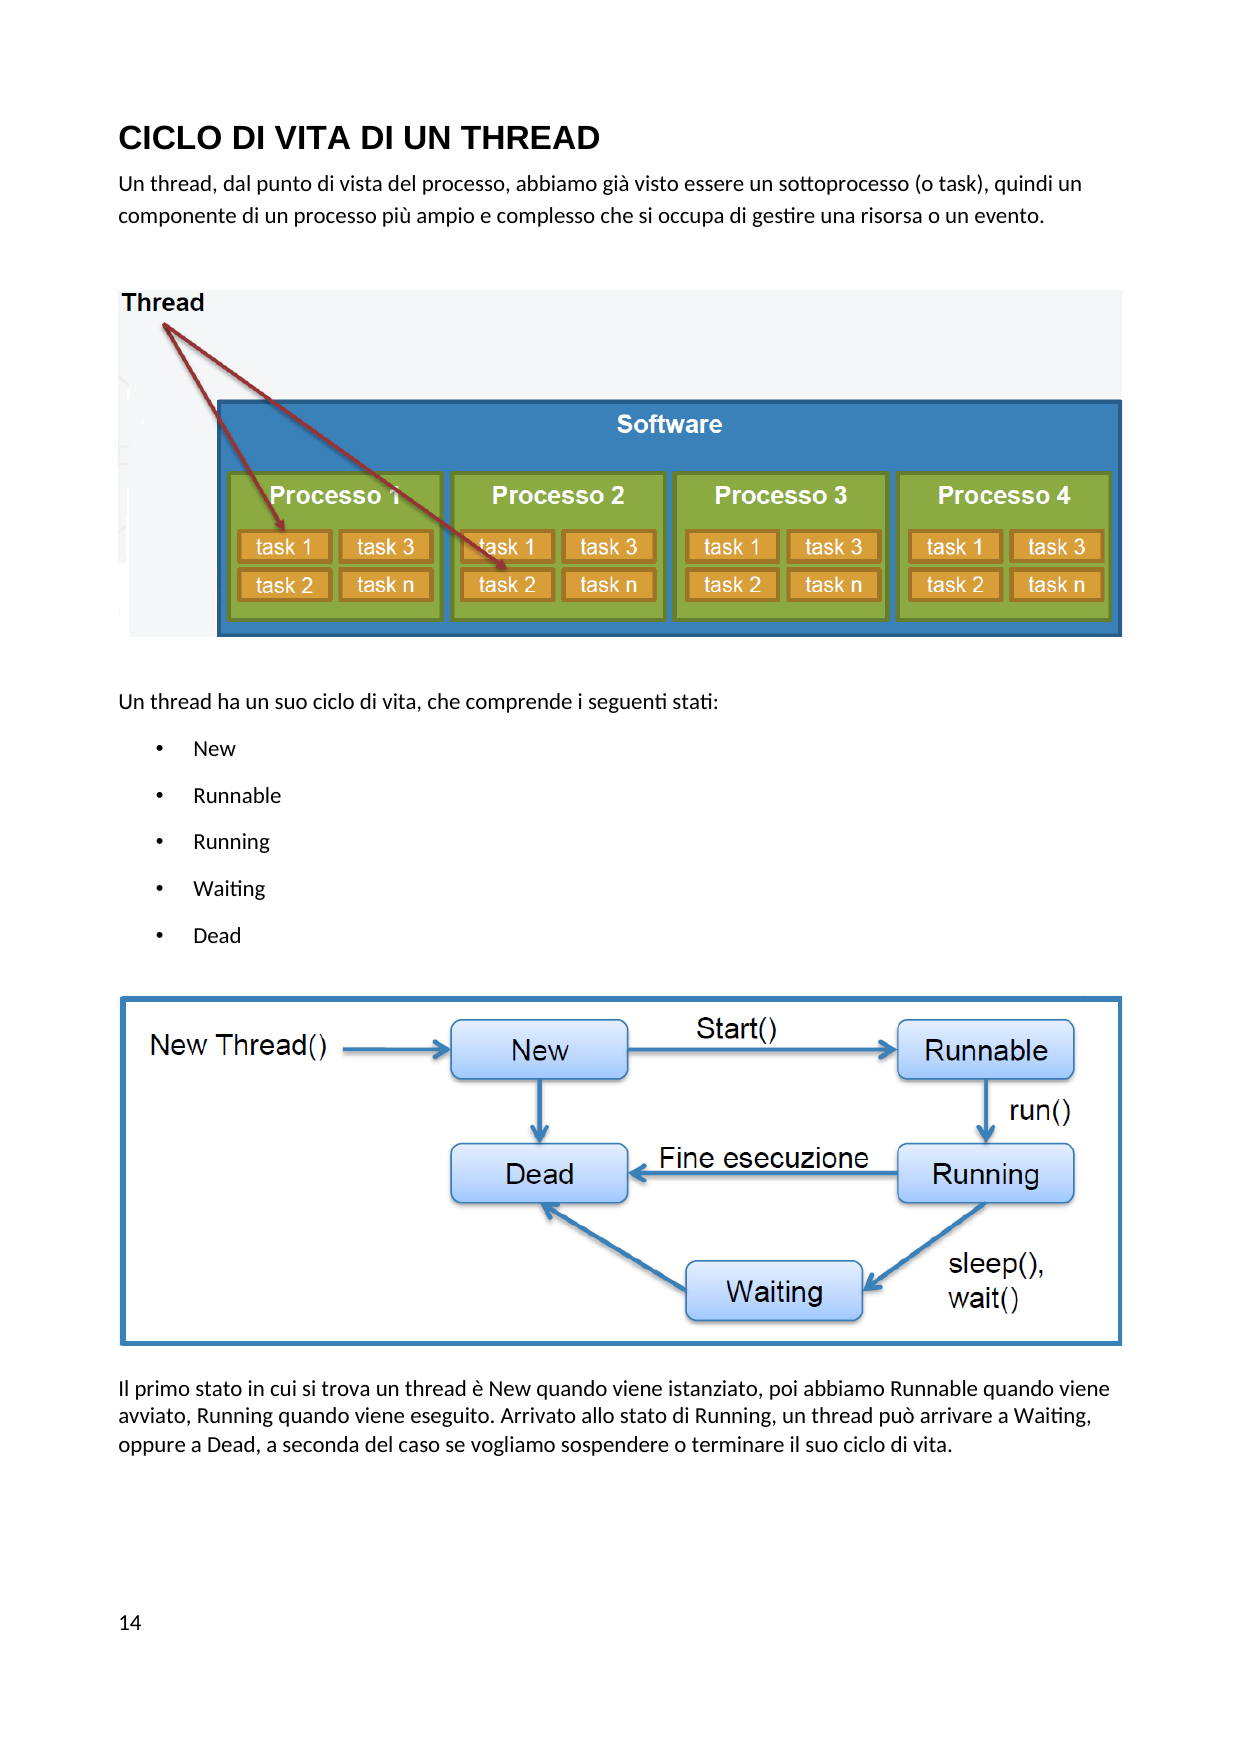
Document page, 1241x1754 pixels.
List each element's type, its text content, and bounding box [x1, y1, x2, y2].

list Dead [156, 921, 1122, 949]
list New [156, 734, 1122, 762]
subtitle CICLO DI VITA DI UN THREAD [118, 118, 1122, 157]
picture [118, 290, 1123, 637]
text Un thread ha un suo ciclo di vita, che comprende i seguenti stati: [118, 687, 1122, 715]
list Running [156, 827, 1122, 856]
text Un thread, dal punto di vista del processo, abbiamo già visto essere un sottoprocesso (o task), quindi un componente di un processo più ampio e complesso che si occupa di gestire una risorsa o un evento. [118, 169, 1122, 229]
picture [118, 995, 1123, 1346]
text Il primo stato in cui si trova un thread è New quando viene istanziato, poi abbiamo Runnable quando viene avviato, Running quando viene eseguito. Arrivato allo stato di Running, un thread può arrivare a Waiting, oppure a Dead, a seconda del caso se vogliamo sospendere o terminare il suo ciclo di vita. [118, 1374, 1122, 1458]
list Waiting [156, 874, 1122, 902]
list Runnable [156, 781, 1122, 809]
